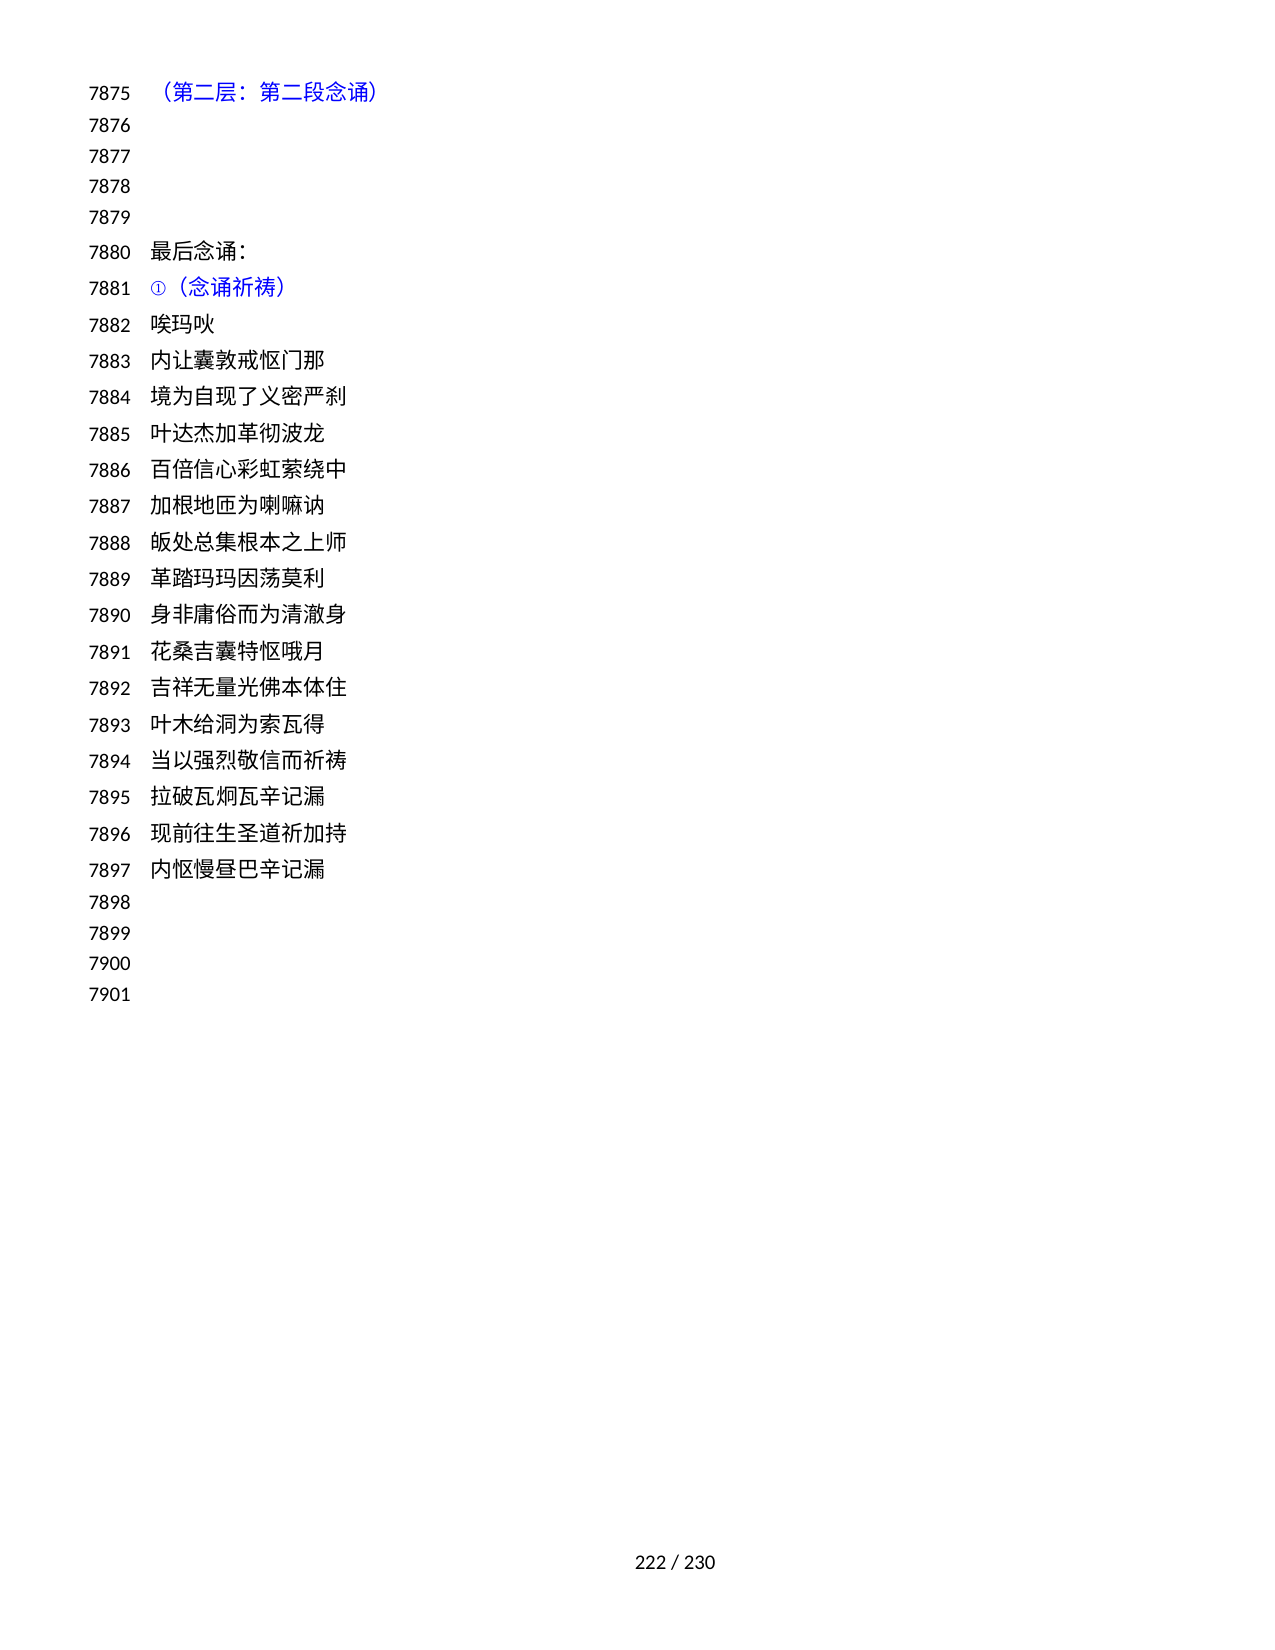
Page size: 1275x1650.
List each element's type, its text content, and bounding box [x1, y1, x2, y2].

text 现前往生圣道祈加持 [150, 816, 1200, 847]
text 最后念诵： [150, 234, 1200, 266]
text 身非庸俗而为清澈身 [150, 597, 1200, 629]
text 叶木给洞为索瓦得 [150, 707, 1200, 738]
text 加根地匝为喇嘛讷 [150, 488, 1200, 520]
text 唉玛吙 [150, 307, 1200, 338]
text 内让囊敦戒怄门那 [150, 343, 1200, 375]
text 境为自现了义密严刹 [150, 379, 1200, 411]
text 百倍信心彩虹萦绕中 [150, 452, 1200, 484]
text 内怄慢昼巴辛记漏 [150, 852, 1200, 884]
text 叶达杰加革彻波龙 [150, 416, 1200, 447]
text 革踏玛玛因荡莫利 [150, 561, 1200, 593]
text （第二层：第二段念诵） [150, 75, 1200, 107]
text 皈处总集根本之上师 [150, 525, 1200, 556]
text 吉祥无量光佛本体住 [150, 670, 1200, 702]
text 花桑吉囊特怄哦月 [150, 634, 1200, 666]
text 当以强烈敬信而祈祷 [150, 743, 1200, 774]
text ①（念诵祈祷） [150, 270, 1200, 302]
text 拉破瓦炯瓦辛记漏 [150, 779, 1200, 811]
